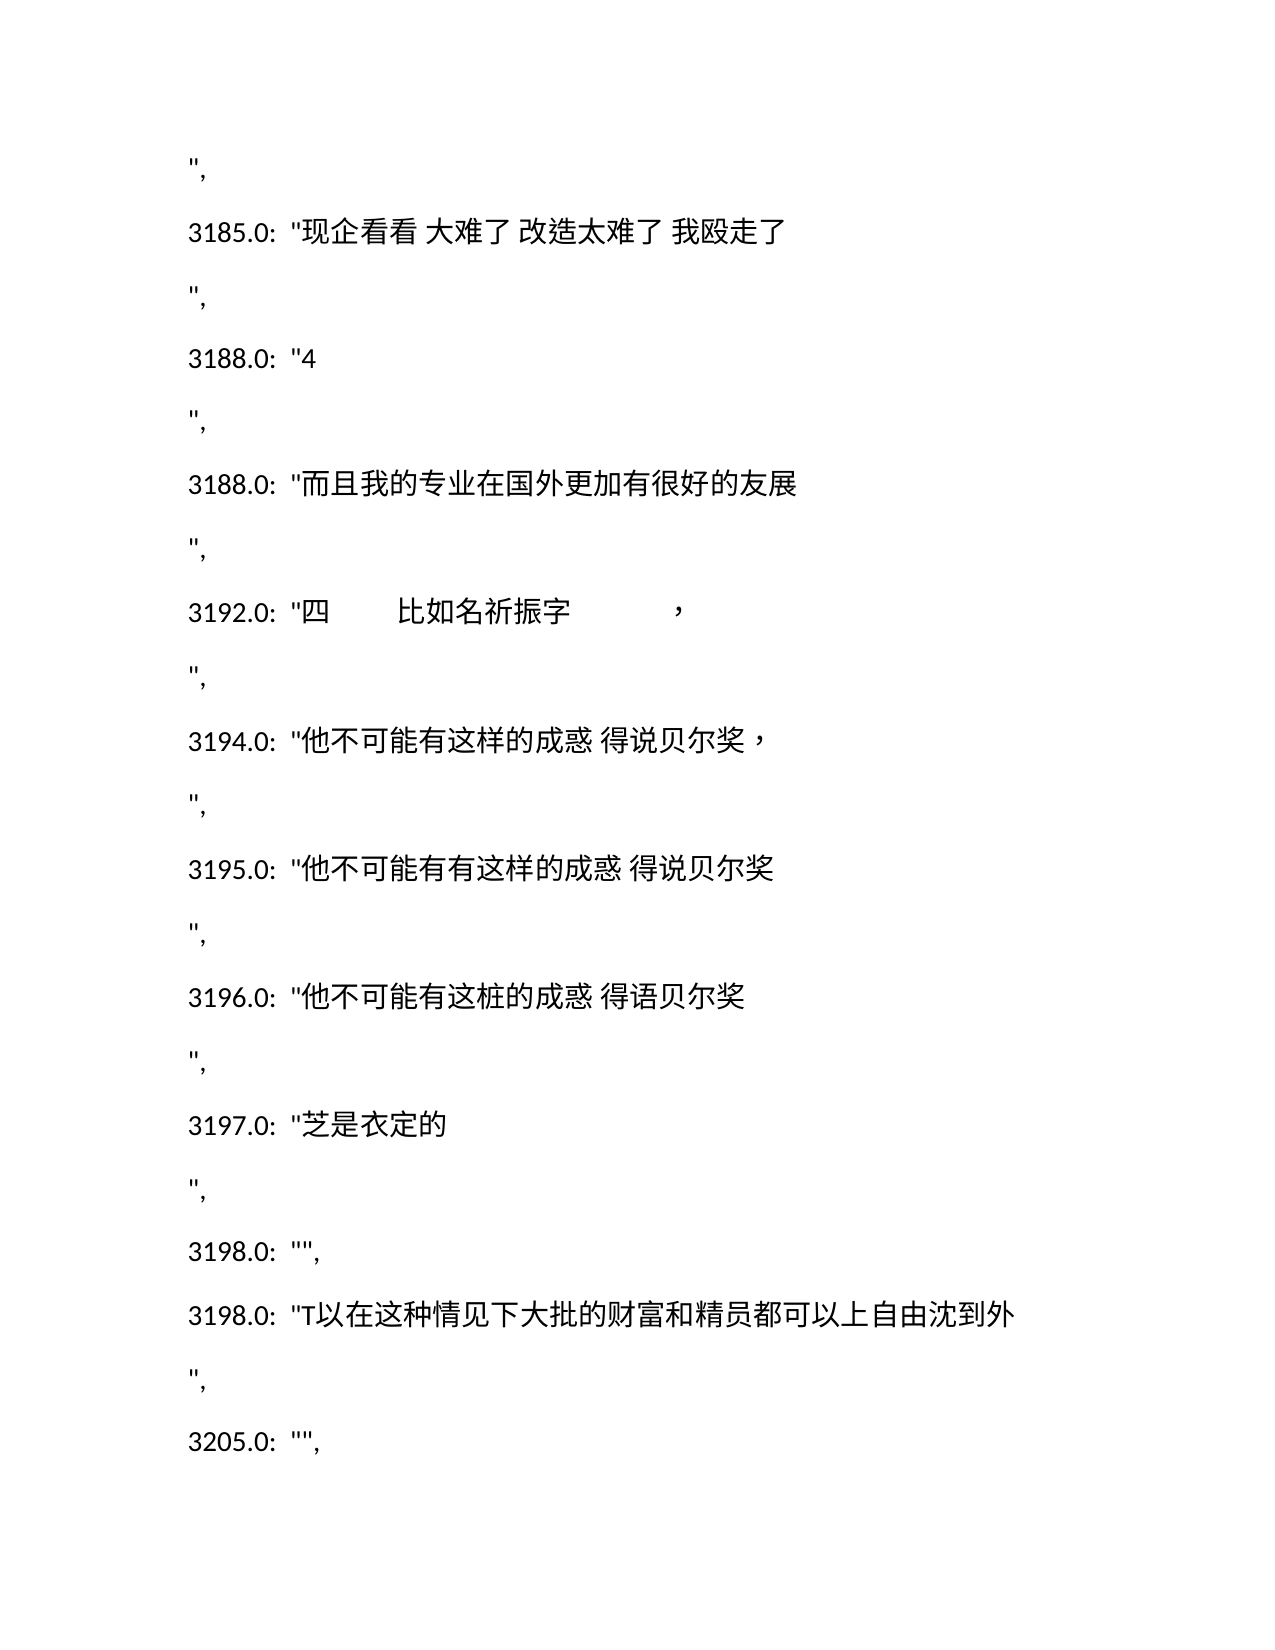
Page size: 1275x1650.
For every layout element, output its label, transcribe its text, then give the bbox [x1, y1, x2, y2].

text 3188.0: "而且我的专业在国外更加有很好的友展 [187, 463, 1087, 503]
text ", [187, 658, 1087, 694]
text 3185.0: "现企看看 大难了 改造太难了 我殴走了 [187, 212, 1087, 251]
text ", [187, 150, 1087, 186]
text 3192.0: "四 比如名祈振字 ， [187, 592, 1087, 631]
text ", [187, 402, 1087, 437]
text 3198.0: "", [187, 1233, 1087, 1268]
text ", [187, 278, 1087, 314]
text 3197.0: "芝是衣定的 [187, 1105, 1087, 1144]
text ", [187, 1043, 1087, 1078]
text 3198.0: "T以在这种情见下大批的财富和精员都可以上自由沈到外 [187, 1295, 1087, 1334]
text ", [187, 1171, 1087, 1207]
text ", [187, 530, 1087, 566]
text 3188.0: "4 [187, 340, 1087, 376]
text 3205.0: "", [187, 1423, 1087, 1458]
text 3194.0: "他不可能有这样的成惑 得说贝尔奖， [187, 720, 1087, 760]
text ", [187, 915, 1087, 950]
text ", [187, 786, 1087, 822]
text 3196.0: "他不可能有这桩的成惑 得语贝尔奖 [187, 976, 1087, 1016]
text ", [187, 1361, 1087, 1397]
text 3195.0: "他不可能有有这样的成惑 得说贝尔奖 [187, 848, 1087, 888]
